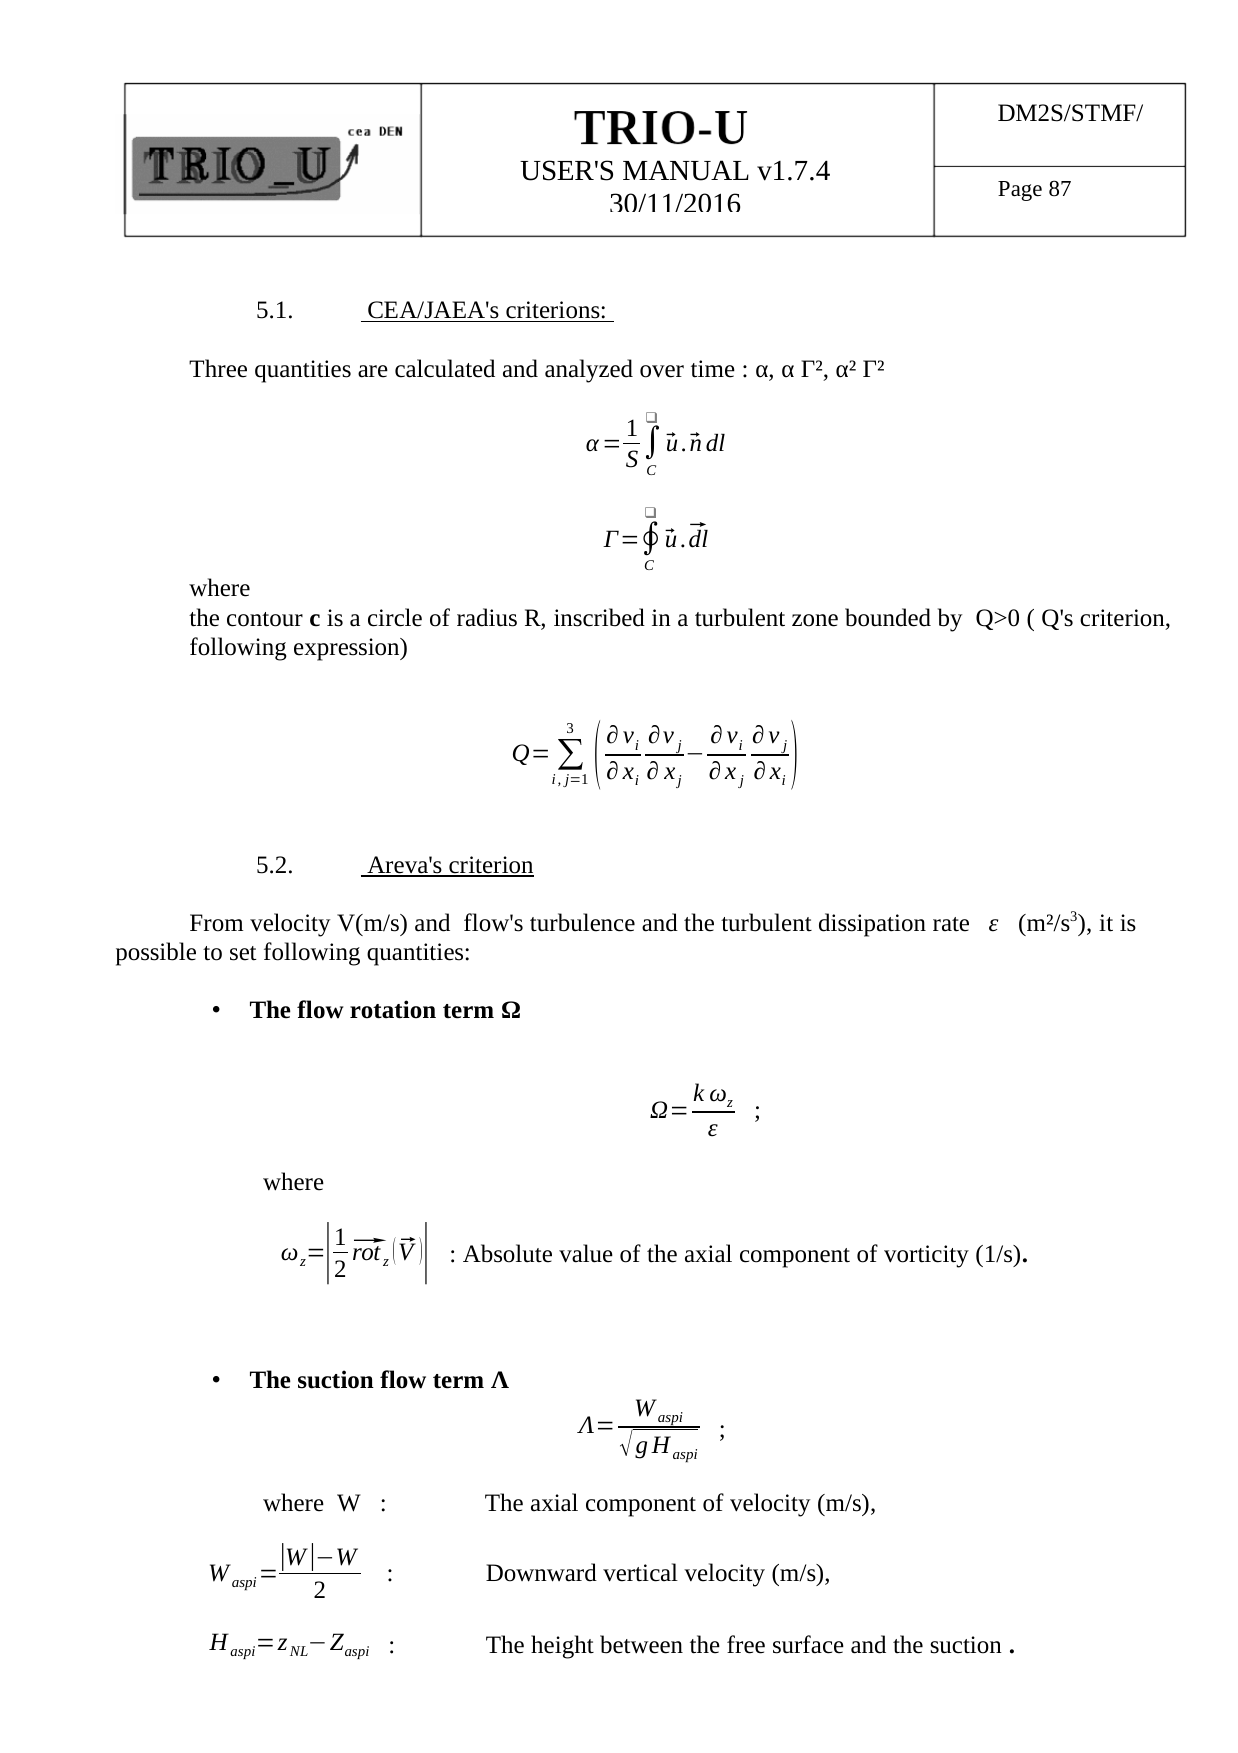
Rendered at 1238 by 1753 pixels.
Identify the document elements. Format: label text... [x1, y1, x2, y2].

text where [115, 573, 1196, 602]
text the contour c is a circle of radius R, inscribed in a turbulent zone bounded by Q>0 ( Q's criterion, following expression) [115, 602, 1196, 661]
text ; [115, 1079, 1196, 1141]
text From velocity V(m/s) and flow's turbulence and the turbulent dissipation rate(m²/s3), it is possible to set following quantities: [115, 908, 1196, 966]
list The suction flow term Λ [212, 1365, 1196, 1394]
text : Absolute value of the axial component of vorticity (1/s). [115, 1221, 1196, 1285]
list : The height between the free surface and the suction . [190, 1629, 1196, 1660]
list CEA/JAEA's criterions: [249, 295, 1196, 324]
text where [115, 1166, 1196, 1196]
list ; [115, 1394, 1196, 1462]
list : Downward vertical velocity (m/s), [190, 1542, 1196, 1603]
list where W : The axial component of velocity (m/s), [115, 1487, 1196, 1517]
list Areva's criterion [249, 850, 1196, 879]
text Three quantities are calculated and analyzed over time : α, α Γ², α² Γ² [115, 353, 1196, 382]
list The flow rotation term Ω [212, 995, 1196, 1024]
